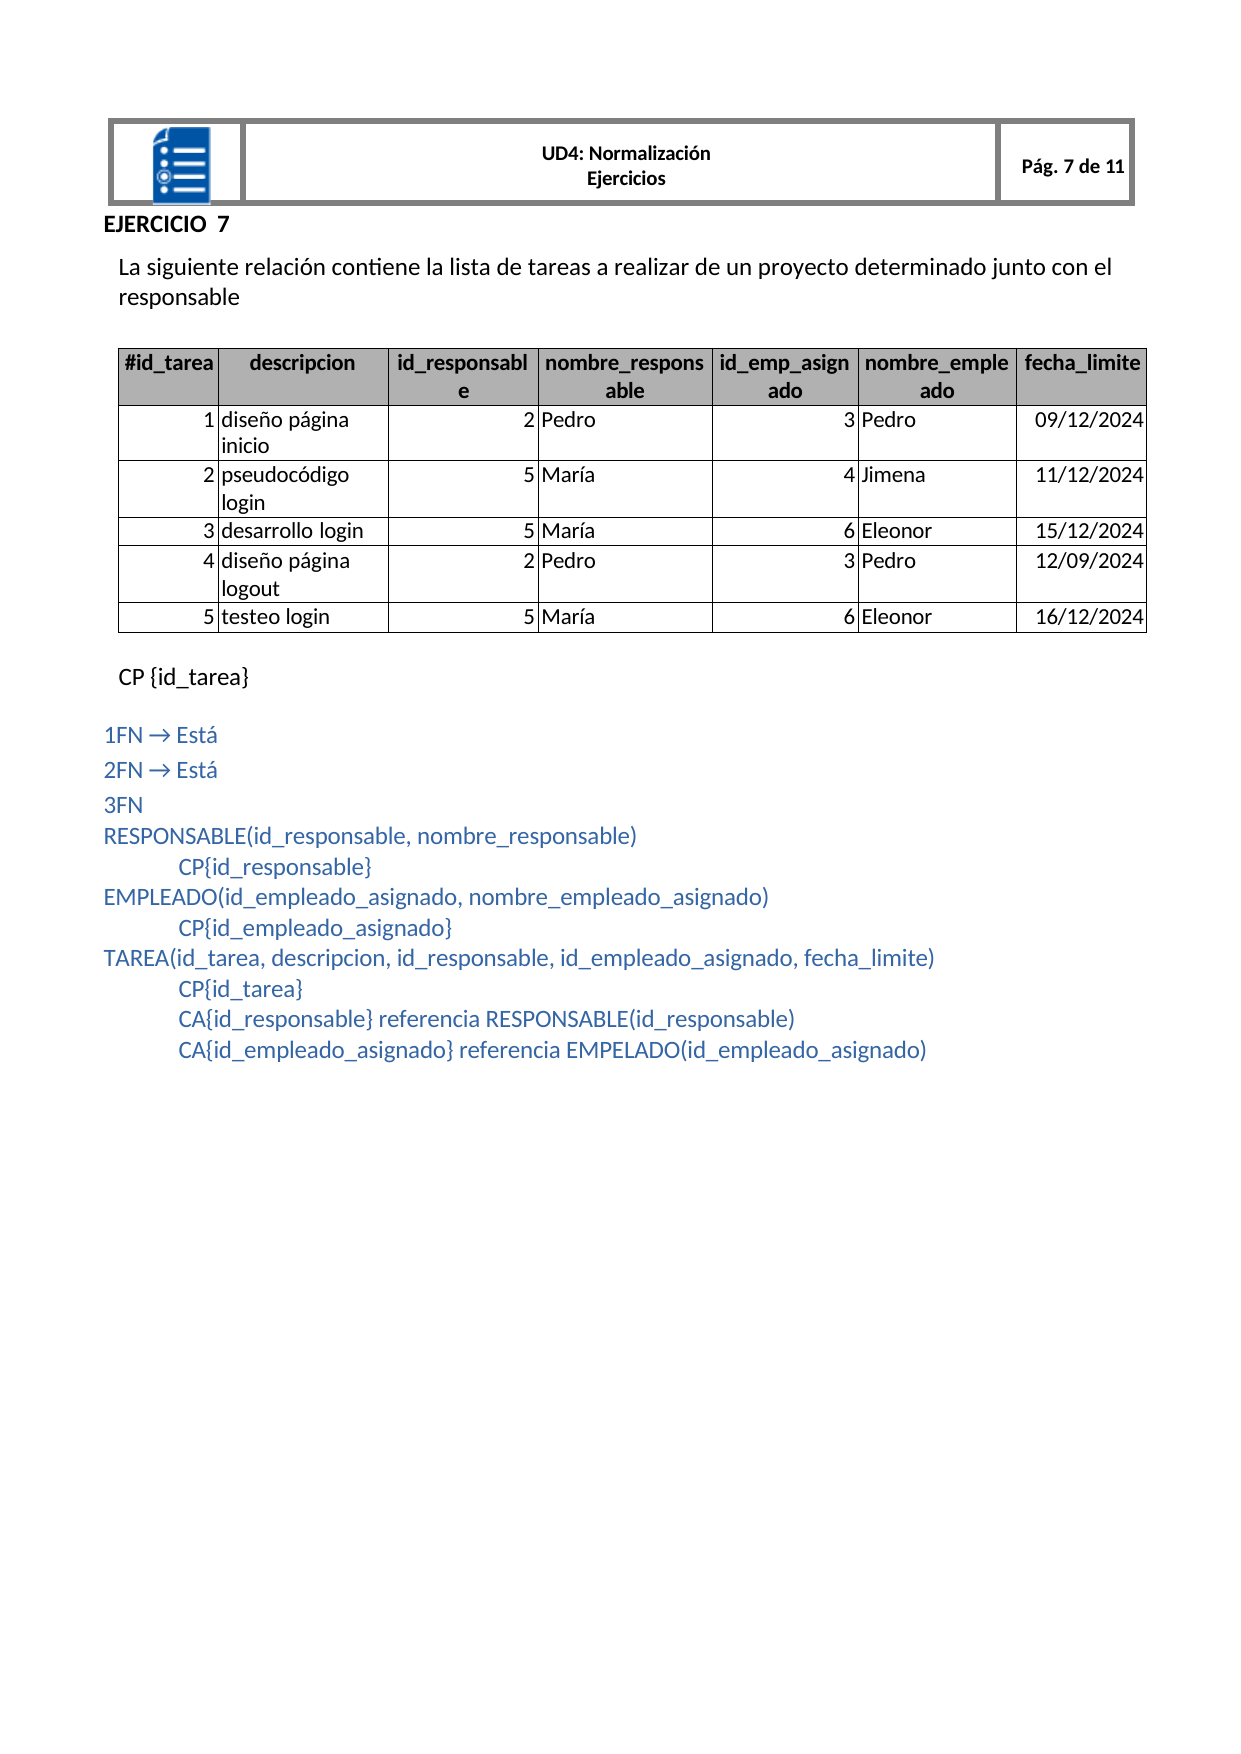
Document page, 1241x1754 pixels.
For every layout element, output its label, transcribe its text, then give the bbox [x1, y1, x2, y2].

table_cell diseño página inicio [219, 406, 388, 460]
table_cell Eleonor [859, 518, 1016, 545]
table_header #id_tarea [119, 349, 218, 405]
table_cell 5 [119, 603, 218, 632]
table_cell 6 [713, 603, 858, 632]
text 1FN → Está [103, 720, 1166, 750]
text 3FN [103, 790, 1166, 820]
table_cell 3 [713, 406, 858, 460]
table_cell Pedro [859, 406, 1016, 460]
table_header id_emp_asign ado [713, 349, 858, 405]
table_cell 3 [119, 518, 218, 545]
table_cell 5 [389, 461, 538, 516]
text La siguiente relación contiene la lista de tareas a realizar de un proyecto determinado junto con el responsable [118, 251, 1166, 312]
text RESPONSABLE(id_responsable, nombre_responsable) [103, 820, 1166, 851]
table_cell María [539, 461, 712, 516]
table_cell testeo login [219, 603, 388, 632]
text TAREA(id_tarea, descripcion, id_responsable, id_empleado_asignado, fecha_limite) [103, 942, 1166, 973]
text CP{id_tarea} [103, 973, 1166, 1003]
table_cell 11/12/2024 [1017, 461, 1146, 516]
text CA{id_responsable} referencia RESPONSABLE(id_responsable) [103, 1003, 1166, 1034]
text EMPLEADO(id_empleado_asignado, nombre_empleado_asignado) [103, 881, 1166, 912]
table_cell Pedro [859, 546, 1016, 602]
text CA{id_empleado_asignado} referencia EMPELADO(id_empleado_asignado) [103, 1034, 1166, 1064]
table_cell Pedro [539, 406, 712, 460]
table_header descripcion [219, 349, 388, 405]
table_cell 16/12/2024 [1017, 603, 1146, 632]
table_header fecha_limite [1017, 349, 1146, 405]
table_cell 5 [389, 603, 538, 632]
table_cell 4 [119, 546, 218, 602]
table_cell pseudocódigo login [219, 461, 388, 516]
table_cell 1 [119, 406, 218, 460]
table_cell diseño página logout [219, 546, 388, 602]
table_cell 4 [713, 461, 858, 516]
table_cell 2 [119, 461, 218, 516]
table_cell 12/09/2024 [1017, 546, 1146, 602]
text CP {id_tarea} [118, 661, 1166, 691]
table_cell 5 [389, 518, 538, 545]
table_cell 6 [713, 518, 858, 545]
table_cell María [539, 518, 712, 545]
table_cell 15/12/2024 [1017, 518, 1146, 545]
table_header nombre_respons able [539, 349, 712, 405]
table_cell María [539, 603, 712, 632]
table_cell 2 [389, 406, 538, 460]
table_cell 3 [713, 546, 858, 602]
text 2FN → Está [103, 755, 1166, 785]
text CP{id_empleado_asignado} [103, 912, 1166, 942]
table_cell Eleonor [859, 603, 1016, 632]
table_cell desarrollo login [219, 518, 388, 545]
picture [152, 127, 211, 205]
table_header nombre_emple ado [859, 349, 1016, 405]
table_cell Jimena [859, 461, 1016, 516]
table_cell 2 [389, 546, 538, 602]
table_cell Pedro [539, 546, 712, 602]
subtitle EJERCICIO 7 [103, 208, 1166, 239]
text CP{id_responsable} [103, 851, 1166, 881]
table_cell 09/12/2024 [1017, 406, 1146, 460]
table_header id_responsabl e [389, 349, 538, 405]
